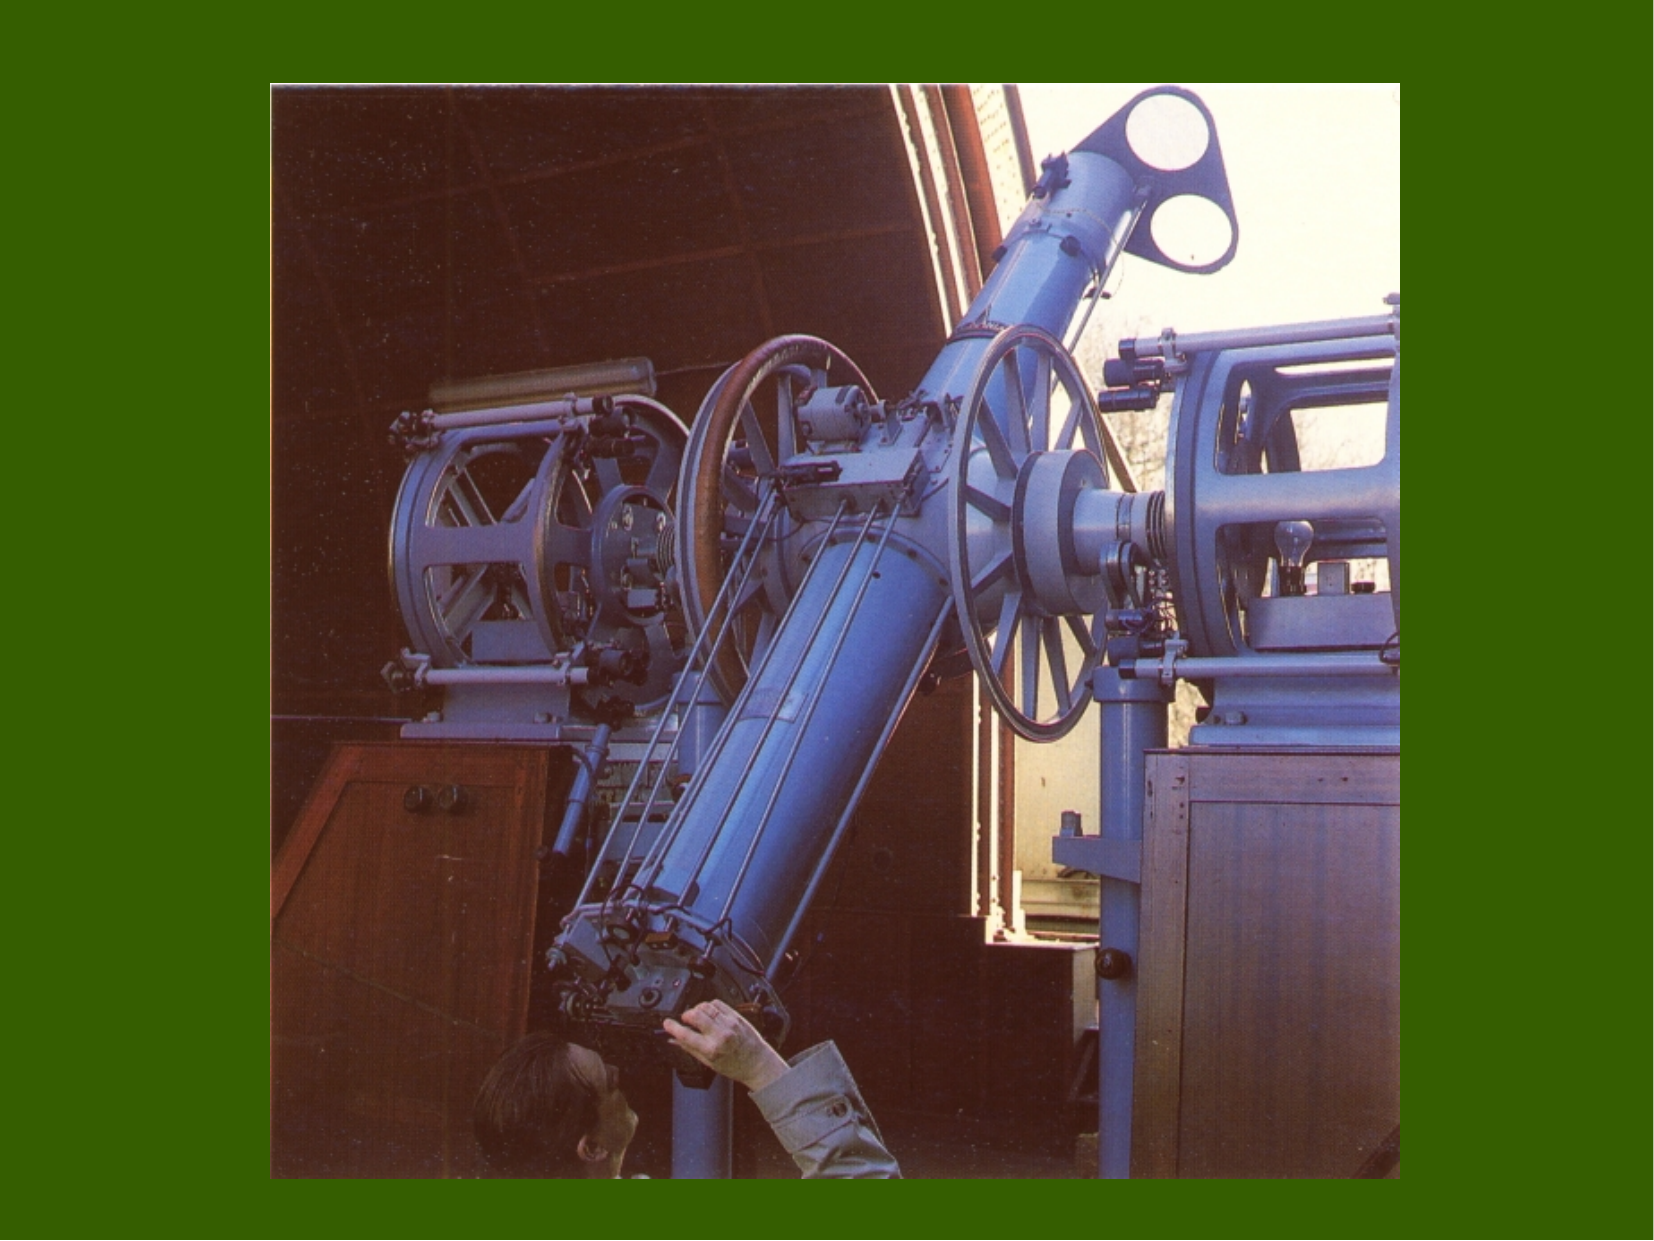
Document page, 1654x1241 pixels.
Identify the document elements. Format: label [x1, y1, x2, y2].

picture [270, 83, 1400, 1179]
